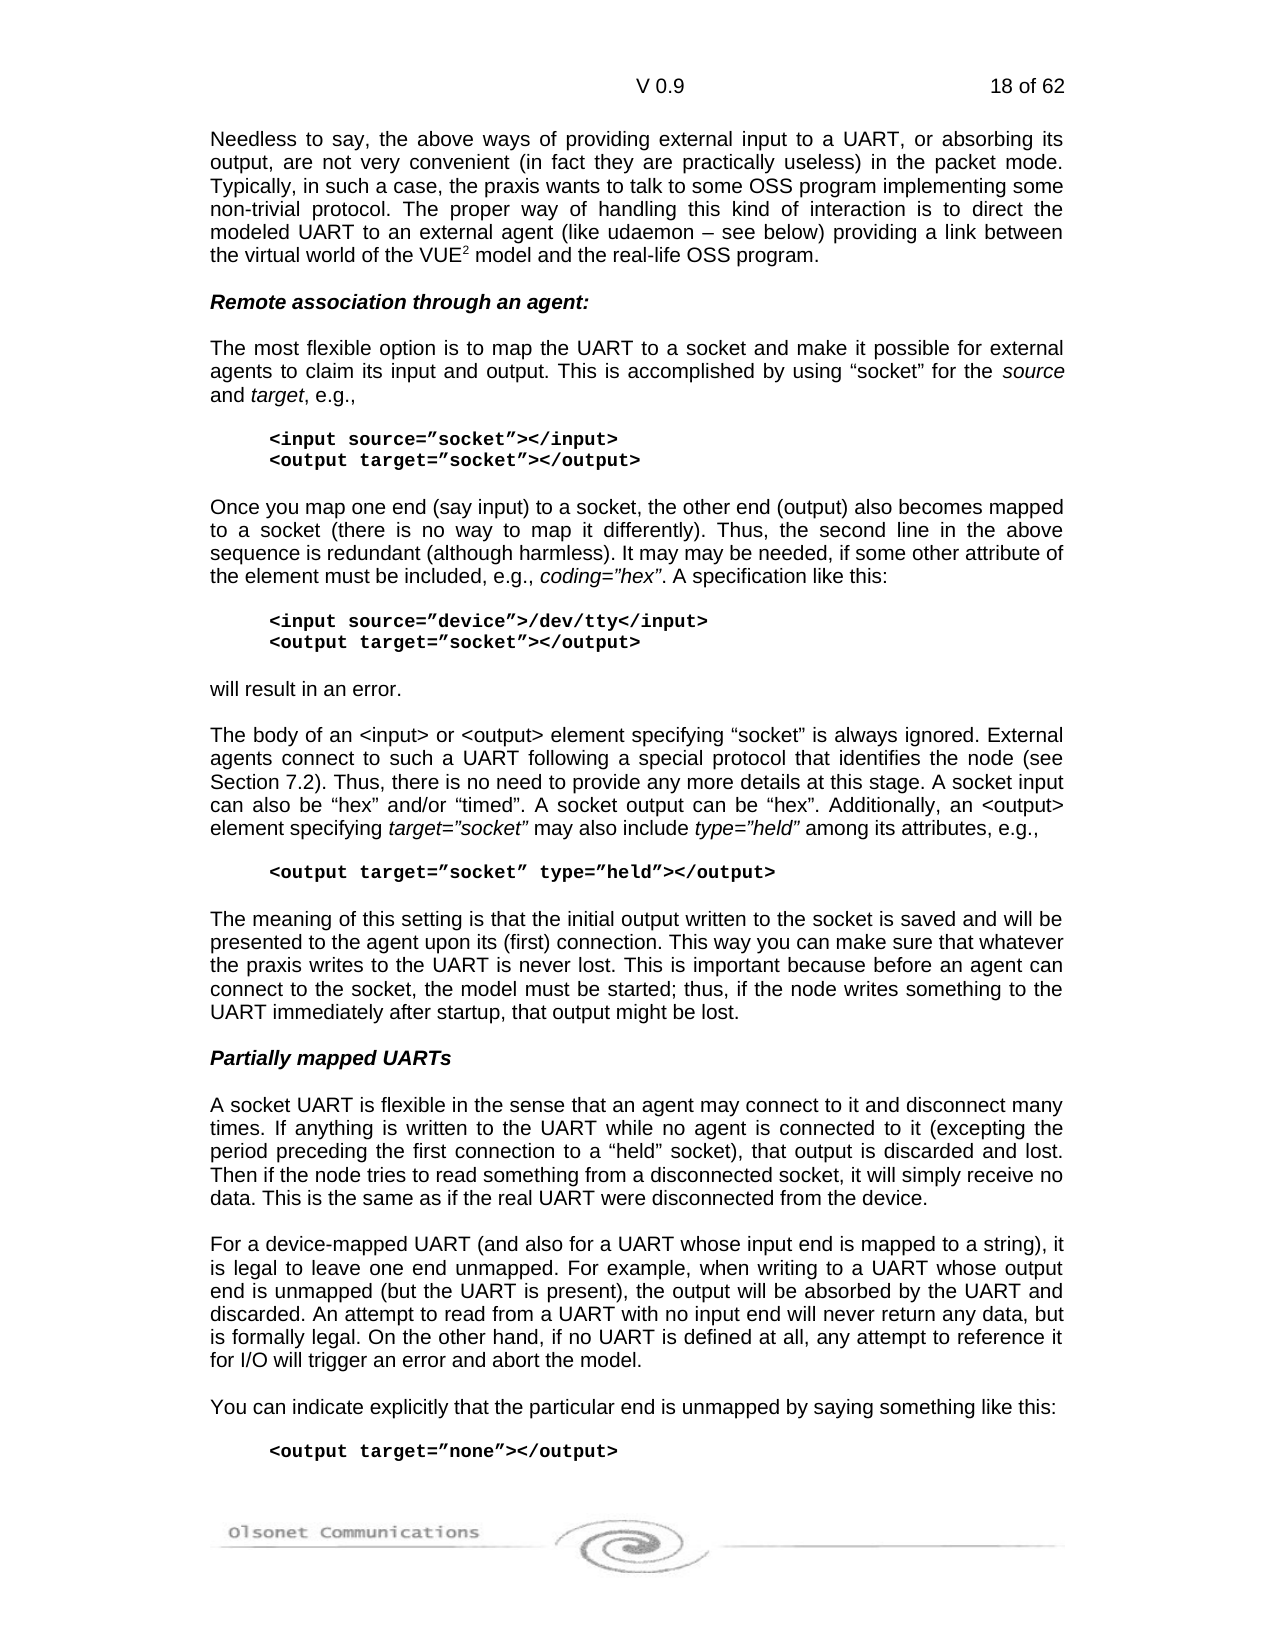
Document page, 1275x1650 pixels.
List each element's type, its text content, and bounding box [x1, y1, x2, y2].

text For a device-mapped UART (and also for a UART whose input end is mapped to a string), it is legal to leave one end unmapped. For example, when writing to a UART whose output end is unmapped (but the UART is present), the output will be absorbed by the UART and discarded. An attempt to read from a UART with no input end will never return any data, but is formally legal. On the other hand, if no UART is defined at all, any attempt to reference it for I/O will trigger an error and abort the model. [210, 1233, 1065, 1372]
text The most flexible option is to map the UART to a socket and make it possible for external agents to claim its input and output. This is accomplished by using “socket” for the source and target, e.g., [210, 337, 1065, 406]
text <output target=”socket”></output> [269, 451, 1065, 472]
text The meaning of this setting is that the initial output written to the socket is saved and will be presented to the agent upon its (first) connection. This way you can make sure that whatever the praxis writes to the UART is never lost. This is important because before an agent can connect to the socket, the model must be started; thus, if the node writes something to the UART immediately after startup, that output might be lost. [210, 908, 1065, 1024]
text Needless to say, the above ways of providing external input to a UART, or absorbing its output, are not very convenient (in fact they are practically useless) in the packet mode. Typically, in such a case, the praxis wants to talk to some OSS program implementing some non-trivial protocol. The proper way of handling this kind of interaction is to direct the modeled UART to an external agent (like udaemon – see below) providing a link between the virtual world of the VUE2 model and the real-life OSS program. [210, 128, 1065, 267]
text <input source=”socket”></input> [269, 430, 1065, 451]
text <output target=”socket”></output> [269, 633, 1065, 654]
picture [210, 1504, 1065, 1596]
text Remote association through an agent: [210, 290, 1065, 313]
text <output target=”socket” type=”held”></output> [269, 863, 1065, 884]
text will result in an error. [210, 677, 1065, 701]
text The body of an <input> or <output> element specifying “socket” is always ignored. External agents connect to such a UART following a special protocol that identifies the node (see Section 7.2). Thus, there is no need to provide any more details at this stage. A socket input can also be “hex” and/or “timed”. A socket output can be “hex”. Additionally, an <output> element specifying target=”socket” may also include type=”held” among its attributes, e.g., [210, 724, 1065, 840]
text A socket UART is flexible in the sense that an agent may connect to it and disconnect many times. If anything is written to the UART while no agent is connected to it (excepting the period preceding the first connection to a “held” socket), that output is discarded and lost. Then if the node tries to read something from a disconnected socket, it will simply receive no data. This is the same as if the real UART were disconnected from the device. [210, 1093, 1065, 1209]
text You can indicate explicitly that the particular end is unmapped by saying something like this: [210, 1395, 1065, 1419]
text <output target=”none”></output> [269, 1442, 1065, 1463]
text Partially mapped UARTs [210, 1047, 1065, 1070]
text Once you map one end (say input) to a socket, the other end (output) also becomes mapped to a socket (there is no way to map it differently). Thus, the second line in the above sequence is redundant (although harmless). It may may be needed, if some other attribute of the element must be included, e.g., coding=”hex”. A specification like this: [210, 495, 1065, 588]
text <input source=”device”>/dev/tty</input> [269, 612, 1065, 633]
